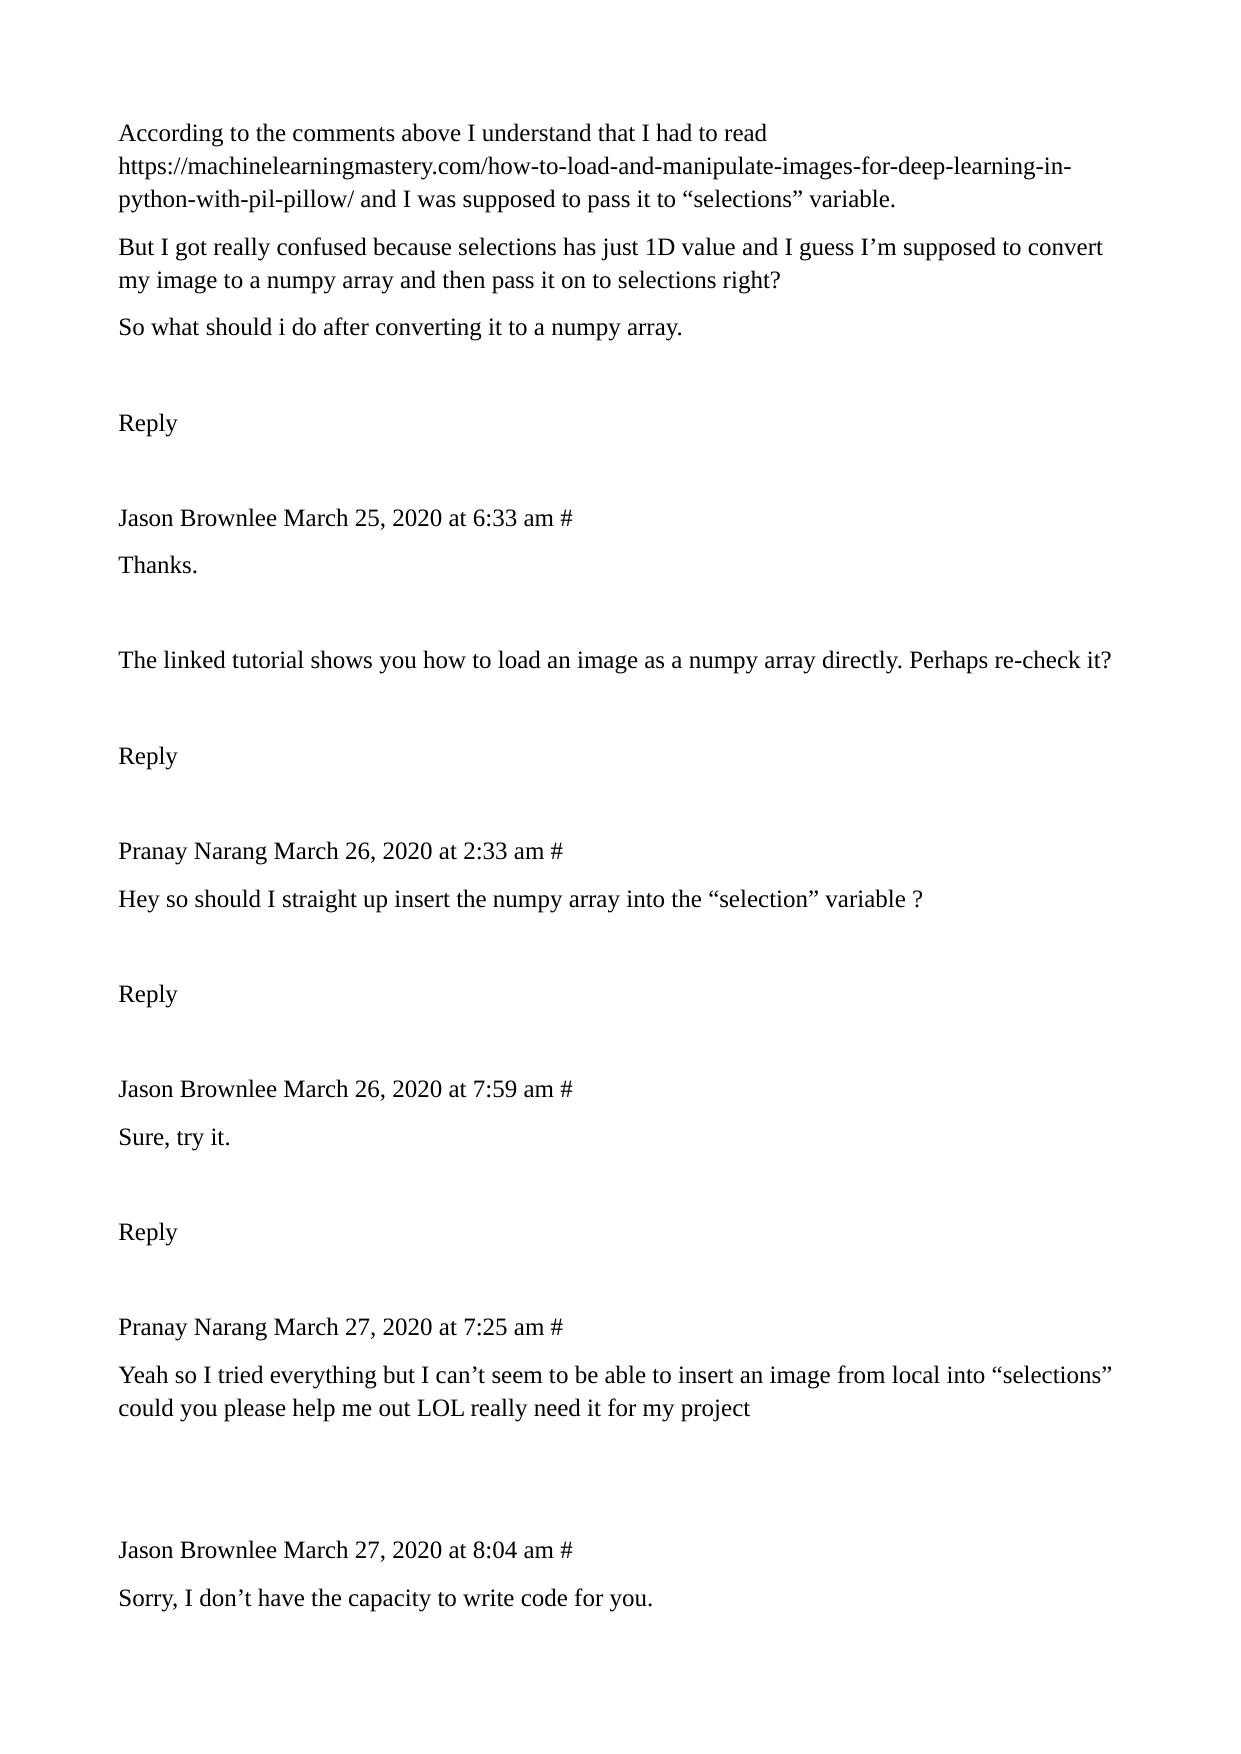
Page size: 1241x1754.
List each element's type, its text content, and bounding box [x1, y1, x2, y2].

text Jason Brownlee March 25, 2020 at 6:33 am # [118, 503, 1122, 532]
text Reply [118, 979, 1122, 1008]
text Reply [118, 408, 1122, 436]
text Reply [118, 741, 1122, 769]
text Jason Brownlee March 27, 2020 at 8:04 am # [118, 1536, 1122, 1564]
text Reply [118, 1217, 1122, 1246]
text According to the comments above I understand that I had to read https://machinelearningmastery.com/how-to-load-and-manipulate-images-for-deep-learning-in-python-with-pil-pillow/ and I was supposed to pass it to “selections” variable. [118, 118, 1122, 213]
text Pranay Narang March 26, 2020 at 2:33 am # [118, 836, 1122, 865]
text Hey so should I straight up insert the numpy array into the “selection” variable ? [118, 884, 1122, 912]
text Jason Brownlee March 26, 2020 at 7:59 am # [118, 1074, 1122, 1103]
text The linked tutorial shows you how to load an image as a numpy array directly. Perhaps re-check it? [118, 646, 1122, 674]
text Thanks. [118, 550, 1122, 579]
text Yeah so I tried everything but I can’t seem to be able to insert an image from local into “selections” could you please help me out LOL really need it for my project [118, 1360, 1122, 1421]
text Pranay Narang March 27, 2020 at 7:25 am # [118, 1312, 1122, 1341]
text But I got really confused because selections has just 1D value and I guess I’m supposed to convert my image to a numpy array and then pass it on to selections right? [118, 232, 1122, 293]
text Sure, try it. [118, 1122, 1122, 1150]
text So what should i do after converting it to a numpy array. [118, 312, 1122, 341]
text Sorry, I don’t have the capacity to write code for you. [118, 1583, 1122, 1612]
